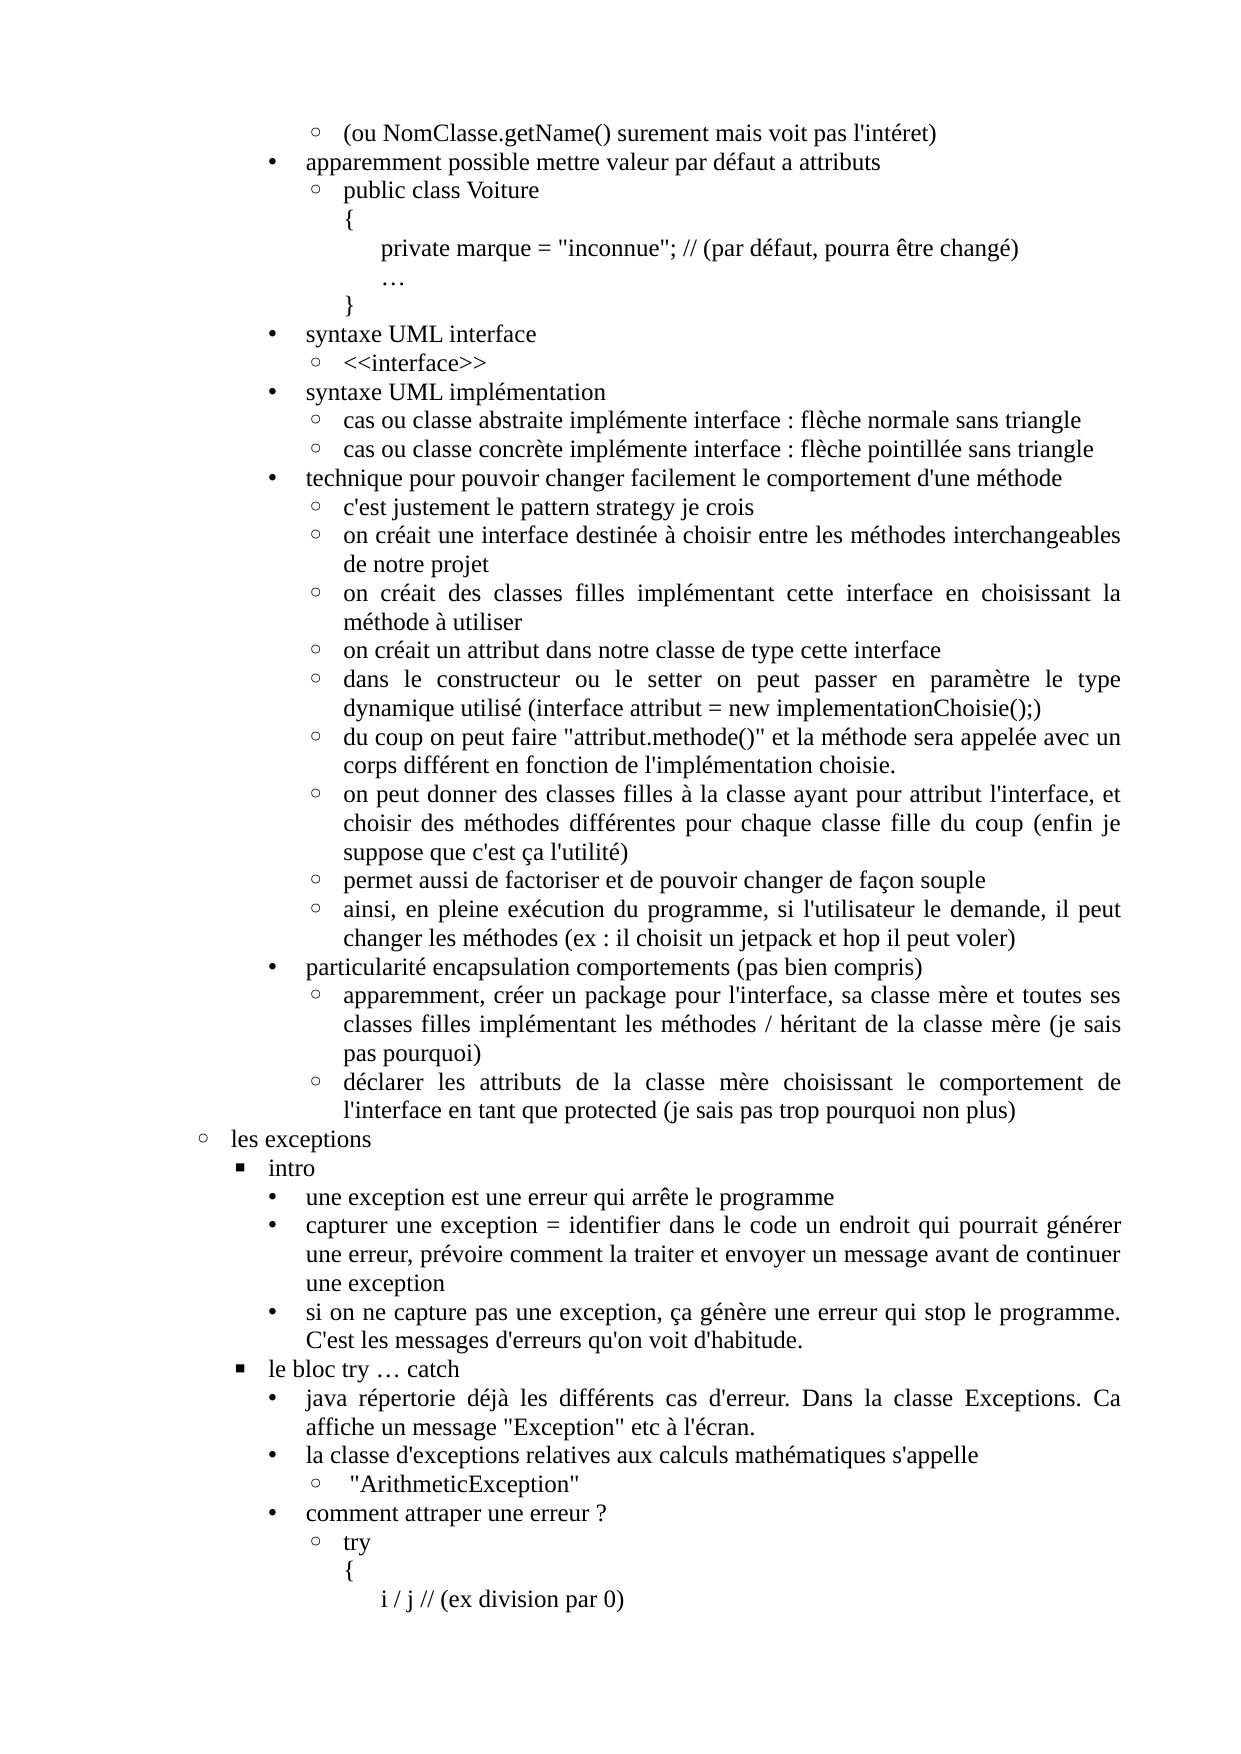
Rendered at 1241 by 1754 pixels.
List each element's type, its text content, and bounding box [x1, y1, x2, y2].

list cas ou classe abstraite implémente interface : flèche normale sans triangle [306, 406, 1122, 434]
list la classe d'exceptions relatives aux calculs mathématiques s'appelle [268, 1441, 1122, 1469]
list public class Voiture [306, 176, 1122, 204]
list "ArithmeticException" [306, 1469, 1122, 1498]
list (ou NomClasse.getName() surement mais voit pas l'intéret) [306, 118, 1122, 147]
list <<interface>> [306, 348, 1122, 377]
list c'est justement le pattern strategy je crois [306, 492, 1122, 521]
list java répertorie déjà les différents cas d'erreur. Dans la classe Exceptions. Ca affiche un message "Exception" etc à l'écran. [268, 1383, 1122, 1441]
list le bloc try … catch [231, 1354, 1122, 1383]
list on créait des classes filles implémentant cette interface en choisissant la méthode à utiliser [306, 578, 1122, 636]
list les exceptions [193, 1124, 1122, 1153]
list try [306, 1527, 1122, 1556]
list on créait un attribut dans notre classe de type cette interface [306, 636, 1122, 664]
list du coup on peut faire "attribut.methode()" et la méthode sera appelée avec un corps différent en fonction de l'implémentation choisie. [306, 722, 1122, 779]
list capturer une exception = identifier dans le code un endroit qui pourrait générer une erreur, prévoire comment la traiter et envoyer un message avant de continuer une exception [268, 1211, 1122, 1297]
list } [306, 291, 1122, 319]
list on peut donner des classes filles à la classe ayant pour attribut l'interface, et choisir des méthodes différentes pour chaque classe fille du coup (enfin je suppose que c'est ça l'utilité) [306, 779, 1122, 866]
list si on ne capture pas une exception, ça génère une erreur qui stop le programme. C'est les messages d'erreurs qu'on voit d'habitude. [268, 1297, 1122, 1354]
list syntaxe UML implémentation [268, 377, 1122, 406]
list ainsi, en pleine exécution du programme, si l'utilisateur le demande, il peut changer les méthodes (ex : il choisit un jetpack et hop il peut voler) [306, 894, 1122, 952]
list une exception est une erreur qui arrête le programme [268, 1182, 1122, 1211]
list comment attraper une erreur ? [268, 1498, 1122, 1527]
list technique pour pouvoir changer facilement le comportement d'une méthode [268, 463, 1122, 492]
list i / j // (ex division par 0) [343, 1584, 1122, 1613]
list intro [231, 1153, 1122, 1182]
list syntaxe UML interface [268, 319, 1122, 348]
list on créait une interface destinée à choisir entre les méthodes interchangeables de notre projet [306, 521, 1122, 578]
list cas ou classe concrète implémente interface : flèche pointillée sans triangle [306, 434, 1122, 463]
list … [343, 262, 1122, 291]
list apparemment possible mettre valeur par défaut a attributs [268, 147, 1122, 176]
list private marque = "inconnue"; // (par défaut, pourra être changé) [343, 233, 1122, 262]
list déclarer les attributs de la classe mère choisissant le comportement de l'interface en tant que protected (je sais pas trop pourquoi non plus) [306, 1067, 1122, 1124]
list { [306, 204, 1122, 233]
list apparemment, créer un package pour l'interface, sa classe mère et toutes ses classes filles implémentant les méthodes / héritant de la classe mère (je sais pas pourquoi) [306, 981, 1122, 1067]
list { [306, 1556, 1122, 1584]
list particularité encapsulation comportements (pas bien compris) [268, 952, 1122, 981]
list permet aussi de factoriser et de pouvoir changer de façon souple [306, 866, 1122, 894]
list dans le constructeur ou le setter on peut passer en paramètre le type dynamique utilisé (interface attribut = new implementationChoisie();) [306, 664, 1122, 722]
